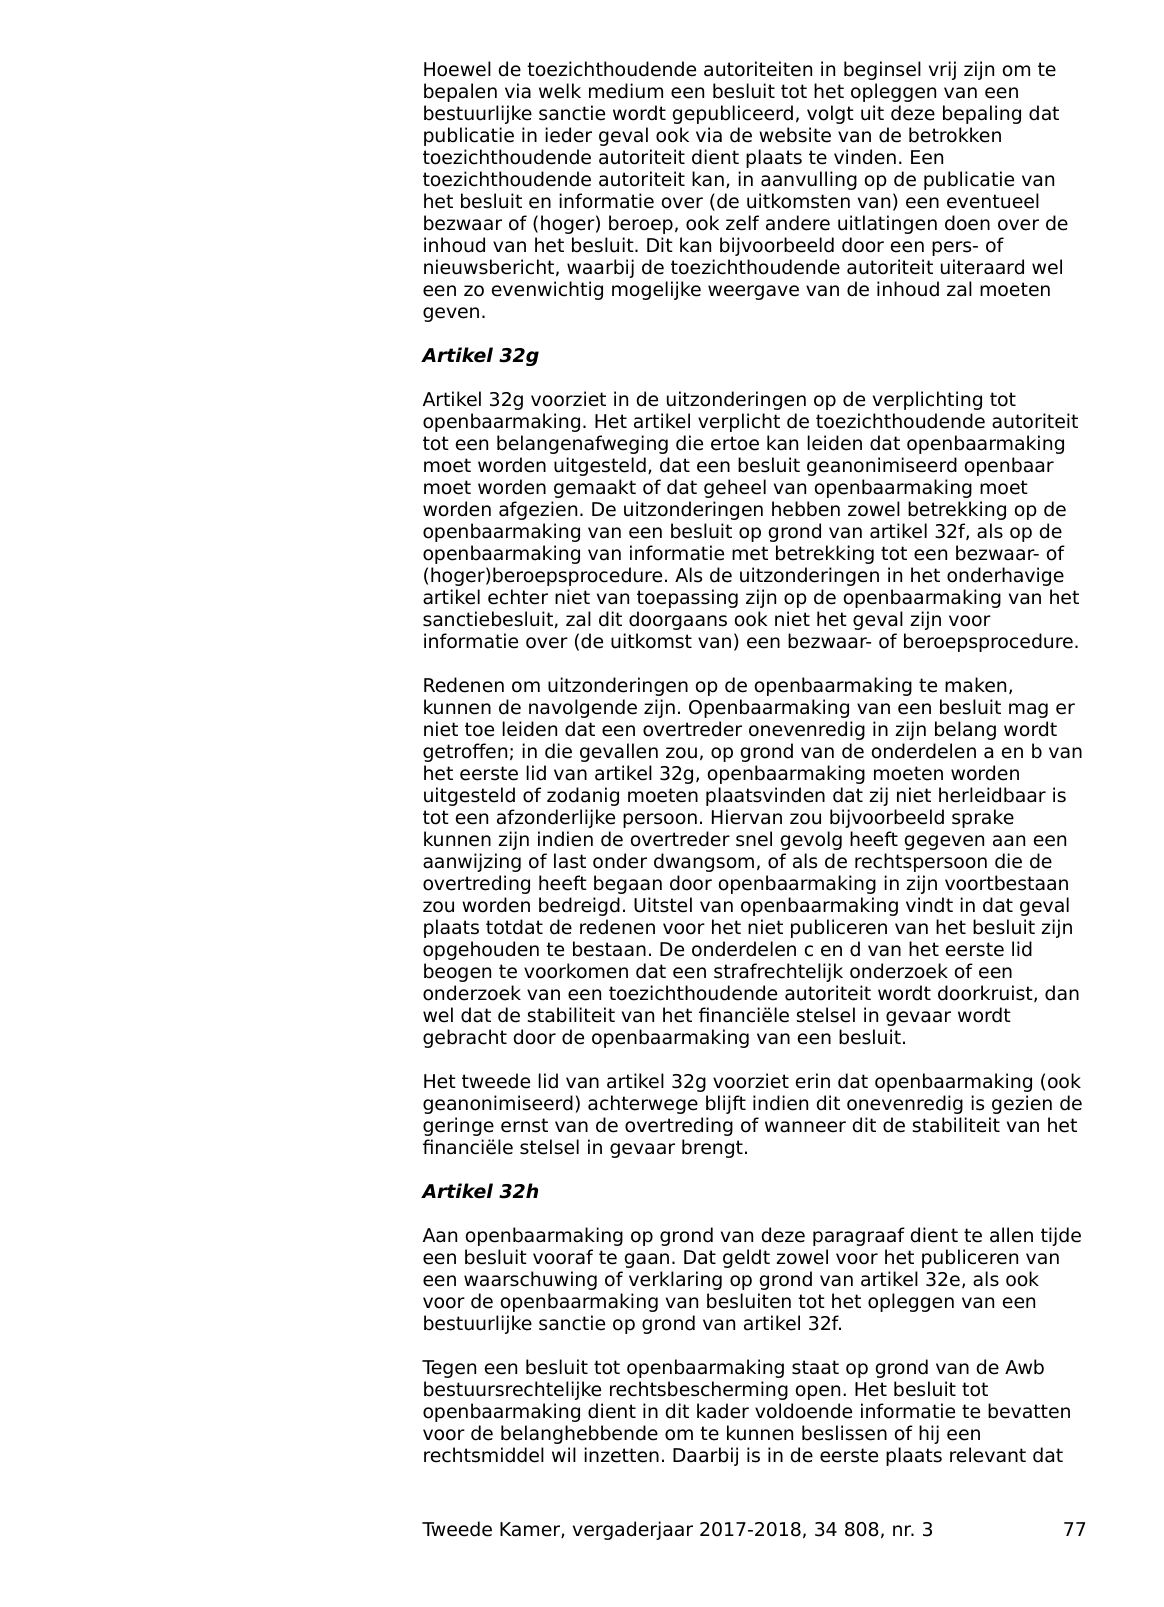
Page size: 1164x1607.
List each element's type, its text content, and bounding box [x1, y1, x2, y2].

text Tegen een besluit tot openbaarmaking staat op grond van de Awb bestuursrechtelijke rechtsbescherming open. Het besluit tot openbaarmaking dient in dit kader voldoende informatie te bevatten voor de belanghebbende om te kunnen beslissen of hij een rechtsmiddel wil inzetten. Daarbij is in de eerste plaats relevant dat [422, 1357, 1087, 1467]
text Redenen om uitzonderingen op de openbaarmaking te maken, kunnen de navolgende zijn. Openbaarmaking van een besluit mag er niet toe leiden dat een overtreder onevenredig in zijn belang wordt getroffen; in die gevallen zou, op grond van de onderdelen a en b van het eerste lid van artikel 32g, openbaarmaking moeten worden uitgesteld of zodanig moeten plaatsvinden dat zij niet herleidbaar is tot een afzonderlijke persoon. Hiervan zou bijvoorbeeld sprake kunnen zijn indien de overtreder snel gevolg heeft gegeven aan een aanwijzing of last onder dwangsom, of als de rechtspersoon die de overtreding heeft begaan door openbaarmaking in zijn voortbestaan zou worden bedreigd. Uitstel van openbaarmaking vindt in dat geval plaats totdat de redenen voor het niet publiceren van het besluit zijn opgehouden te bestaan. De onderdelen c en d van het eerste lid beogen te voorkomen dat een strafrechtelijk onderzoek of een onderzoek van een toezichthoudende autoriteit wordt doorkruist, dan wel dat de stabiliteit van het financiële stelsel in gevaar wordt gebracht door de openbaarmaking van een besluit. [422, 675, 1087, 1049]
text Hoewel de toezichthoudende autoriteiten in beginsel vrij zijn om te bepalen via welk medium een besluit tot het opleggen van een bestuurlijke sanctie wordt gepubliceerd, volgt uit deze bepaling dat publicatie in ieder geval ook via de website van de betrokken toezichthoudende autoriteit dient plaats te vinden. Een toezichthoudende autoriteit kan, in aanvulling op de publicatie van het besluit en informatie over (de uitkomsten van) een eventueel bezwaar of (hoger) beroep, ook zelf andere uitlatingen doen over de inhoud van het besluit. Dit kan bijvoorbeeld door een pers- of nieuwsbericht, waarbij de toezichthoudende autoriteit uiteraard wel een zo evenwichtig mogelijke weergave van de inhoud zal moeten geven. [422, 59, 1087, 323]
text Aan openbaarmaking op grond van deze paragraaf dient te allen tijde een besluit vooraf te gaan. Dat geldt zowel voor het publiceren van een waarschuwing of verklaring op grond van artikel 32e, als ook voor de openbaarmaking van besluiten tot het opleggen van een bestuurlijke sanctie op grond van artikel 32f. [422, 1225, 1087, 1335]
text Artikel 32g voorziet in de uitzonderingen op de verplichting tot openbaarmaking. Het artikel verplicht de toezichthoudende autoriteit tot een belangenafweging die ertoe kan leiden dat openbaarmaking moet worden uitgesteld, dat een besluit geanonimiseerd openbaar moet worden gemaakt of dat geheel van openbaarmaking moet worden afgezien. De uitzonderingen hebben zowel betrekking op de openbaarmaking van een besluit op grond van artikel 32f, als op de openbaarmaking van informatie met betrekking tot een bezwaar- of (hoger)beroepsprocedure. Als de uitzonderingen in het onderhavige artikel echter niet van toepassing zijn op de openbaarmaking van het sanctiebesluit, zal dit doorgaans ook niet het geval zijn voor informatie over (de uitkomst van) een bezwaar- of beroepsprocedure. [422, 389, 1087, 653]
subtitle Artikel 32h [422, 1181, 1087, 1203]
text Het tweede lid van artikel 32g voorziet erin dat openbaarmaking (ook geanonimiseerd) achterwege blijft indien dit onevenredig is gezien de geringe ernst van de overtreding of wanneer dit de stabiliteit van het financiële stelsel in gevaar brengt. [422, 1071, 1087, 1159]
subtitle Artikel 32g [422, 345, 1087, 367]
